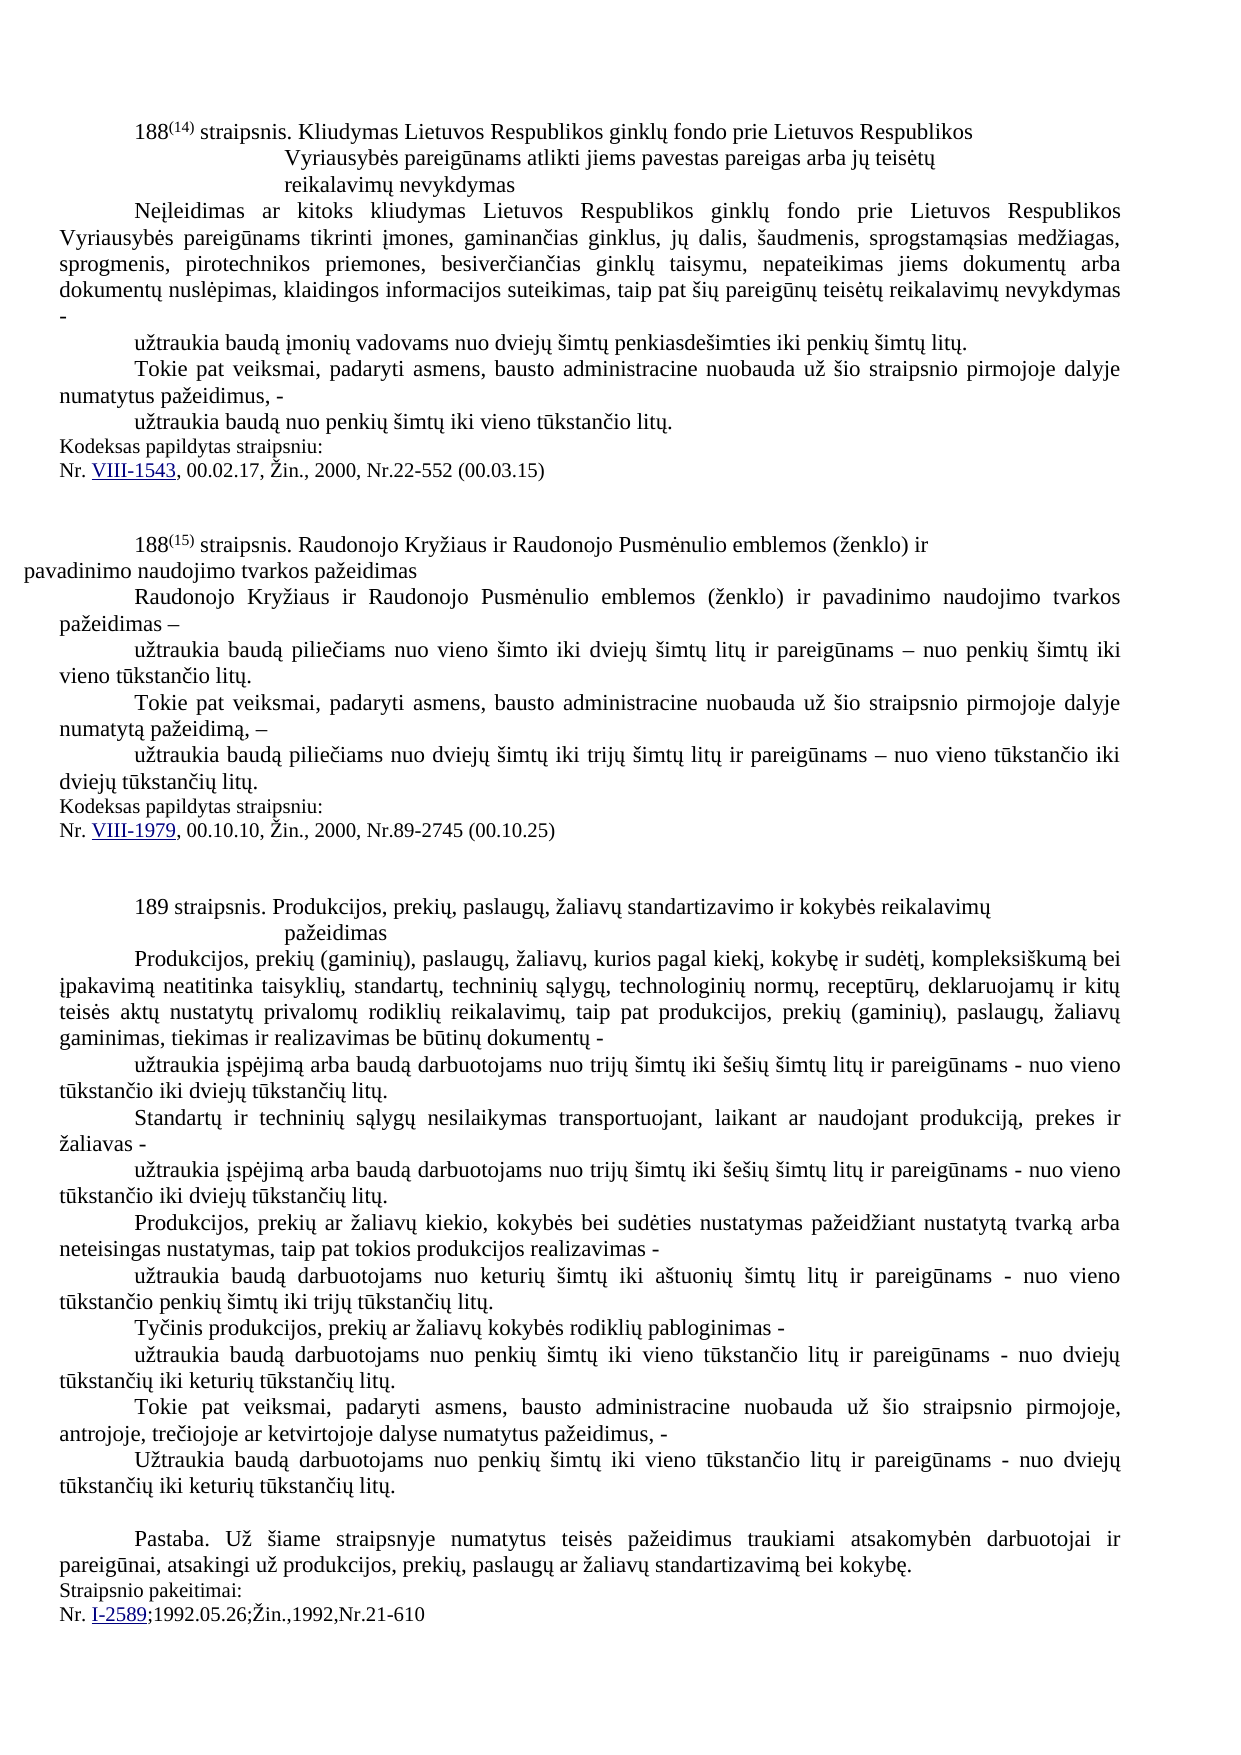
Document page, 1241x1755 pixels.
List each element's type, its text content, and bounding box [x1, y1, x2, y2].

text 188(15) straipsnis. Raudonojo Kryžiaus ir Raudonojo Pusmėnulio emblemos (ženklo) ir [134, 531, 1122, 557]
text užtraukia baudą piliečiams nuo dviejų šimtų iki trijų šimtų litų ir pareigūnams – nuo vieno tūkstančio iki dviejų tūkstančių litų. [59, 741, 1122, 794]
text pažeidimas [284, 919, 1122, 945]
text 189 straipsnis. Produkcijos, prekių, paslaugų, žaliavų standartizavimo ir kokybės reikalavimų [134, 893, 1122, 919]
text užtraukia įspėjimą arba baudą darbuotojams nuo trijų šimtų iki šešių šimtų litų ir pareigūnams - nuo vieno tūkstančio iki dviejų tūkstančių litų. [59, 1156, 1122, 1209]
text užtraukia baudą įmonių vadovams nuo dviejų šimtų penkiasdešimties iki penkių šimtų litų. [59, 329, 1122, 355]
text užtraukia baudą nuo penkių šimtų iki vieno tūkstančio litų. [59, 408, 1122, 434]
text Straipsnio pakeitimai: [59, 1578, 1122, 1602]
text Pastaba. Už šiame straipsnyje numatytus teisės pažeidimus traukiami atsakomybėn darbuotojai ir pareigūnai, atsakingi už produkcijos, prekių, paslaugų ar žaliavų standartizavimą bei kokybę. [59, 1525, 1122, 1578]
text Tokie pat veiksmai, padaryti asmens, bausto administracine nuobauda už šio straipsnio pirmojoje dalyje numatytus pažeidimus, - [59, 355, 1122, 408]
text Kodeksas papildytas straipsniu: [59, 434, 1122, 458]
text užtraukia baudą darbuotojams nuo penkių šimtų iki vieno tūkstančio litų ir pareigūnams - nuo dviejų tūkstančių iki keturių tūkstančių litų. [59, 1341, 1122, 1393]
text užtraukia įspėjimą arba baudą darbuotojams nuo trijų šimtų iki šešių šimtų litų ir pareigūnams - nuo vieno tūkstančio iki dviejų tūkstančių litų. [59, 1051, 1122, 1103]
text Tyčinis produkcijos, prekių ar žaliavų kokybės rodiklių pabloginimas - [59, 1314, 1122, 1341]
text Nr. I-2589;1992.05.26;Žin.,1992,Nr.21-610 [59, 1602, 1122, 1626]
text reikalavimų nevykdymas [284, 171, 1122, 197]
text Produkcijos, prekių (gaminių), paslaugų, žaliavų, kurios pagal kiekį, kokybę ir sudėtį, kompleksiškumą bei įpakavimą neatitinka taisyklių, standartų, techninių sąlygų, technologinių normų, receptūrų, deklaruojamų ir kitų teisės aktų nustatytų privalomų rodiklių reikalavimų, taip pat produkcijos, prekių (gaminių), paslaugų, žaliavų gaminimas, tiekimas ir realizavimas be būtinų dokumentų - [59, 945, 1122, 1051]
text 188(14) straipsnis. Kliudymas Lietuvos Respublikos ginklų fondo prie Lietuvos Respublikos [134, 118, 1122, 144]
text Vyriausybės pareigūnams atlikti jiems pavestas pareigas arba jų teisėtų [284, 144, 1122, 171]
text Nr. VIII-1979, 00.10.10, Žin., 2000, Nr.89-2745 (00.10.25) [59, 818, 1122, 842]
text Standartų ir techninių sąlygų nesilaikymas transportuojant, laikant ar naudojant produkciją, prekes ir žaliavas - [59, 1103, 1122, 1156]
text užtraukia baudą darbuotojams nuo keturių šimtų iki aštuonių šimtų litų ir pareigūnams - nuo vieno tūkstančio penkių šimtų iki trijų tūkstančių litų. [59, 1262, 1122, 1314]
text Raudonojo Kryžiaus ir Raudonojo Pusmėnulio emblemos (ženklo) ir pavadinimo naudojimo tvarkos pažeidimas – [59, 583, 1122, 636]
text Kodeksas papildytas straipsniu: [59, 794, 1122, 818]
text pavadinimo naudojimo tvarkos pažeidimas [23, 557, 1122, 583]
text Tokie pat veiksmai, padaryti asmens, bausto administracine nuobauda už šio straipsnio pirmojoje, antrojoje, trečiojoje ar ketvirtojoje dalyse numatytus pažeidimus, - [59, 1393, 1122, 1446]
text Produkcijos, prekių ar žaliavų kiekio, kokybės bei sudėties nustatymas pažeidžiant nustatytą tvarką arba neteisingas nustatymas, taip pat tokios produkcijos realizavimas - [59, 1209, 1122, 1262]
text Neįleidimas ar kitoks kliudymas Lietuvos Respublikos ginklų fondo prie Lietuvos Respublikos Vyriausybės pareigūnams tikrinti įmones, gaminančias ginklus, jų dalis, šaudmenis, sprogstamąsias medžiagas, sprogmenis, pirotechnikos priemones, besiverčiančias ginklų taisymu, nepateikimas jiems dokumentų arba dokumentų nuslėpimas, klaidingos informacijos suteikimas, taip pat šių pareigūnų teisėtų reikalavimų nevykdymas - [59, 197, 1122, 329]
text užtraukia baudą piliečiams nuo vieno šimto iki dviejų šimtų litų ir pareigūnams – nuo penkių šimtų iki vieno tūkstančio litų. [59, 636, 1122, 689]
text Nr. VIII-1543, 00.02.17, Žin., 2000, Nr.22-552 (00.03.15) [59, 458, 1122, 482]
text Tokie pat veiksmai, padaryti asmens, bausto administracine nuobauda už šio straipsnio pirmojoje dalyje numatytą pažeidimą, – [59, 689, 1122, 741]
text Užtraukia baudą darbuotojams nuo penkių šimtų iki vieno tūkstančio litų ir pareigūnams - nuo dviejų tūkstančių iki keturių tūkstančių litų. [59, 1446, 1122, 1499]
